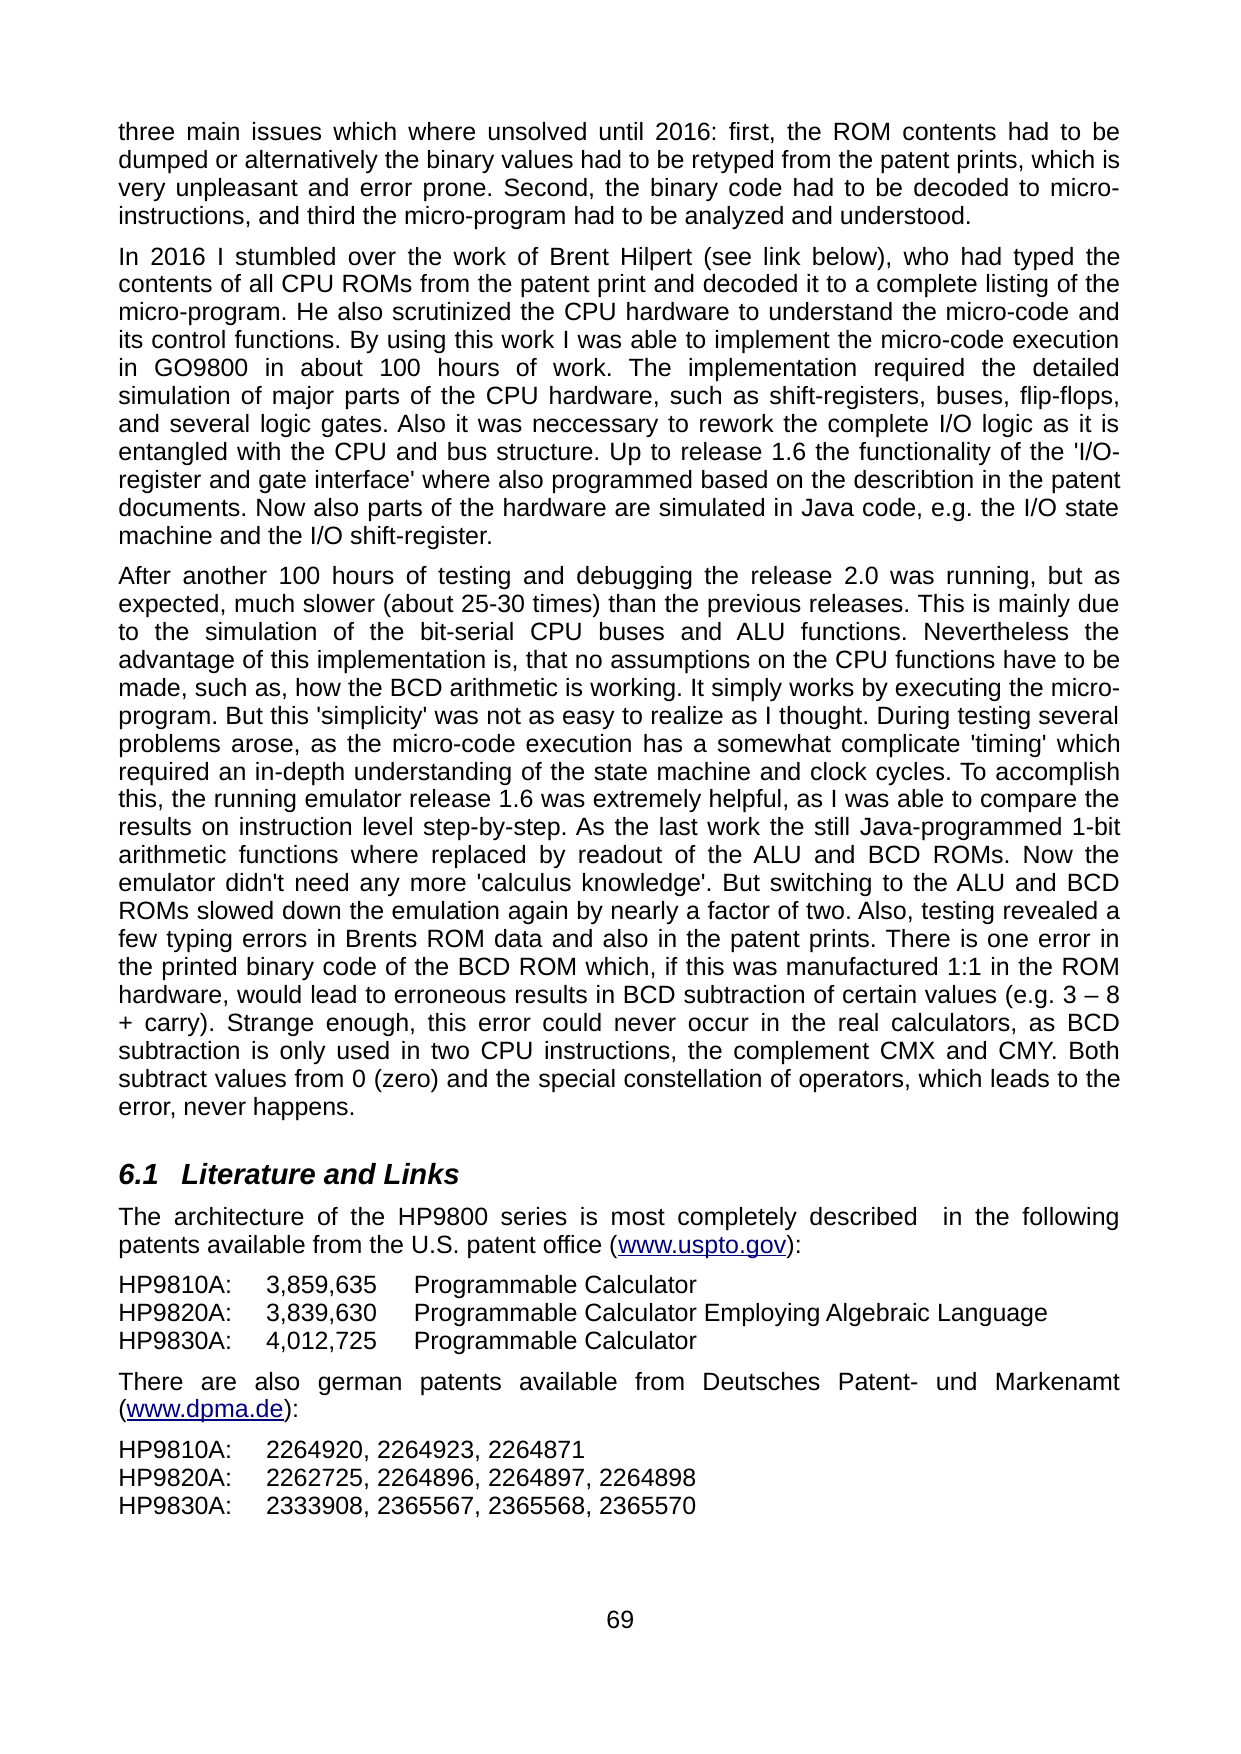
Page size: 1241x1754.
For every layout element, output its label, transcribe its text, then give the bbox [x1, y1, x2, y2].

text In 2016 I stumbled over the work of Brent Hilpert (see link below), who had typed the contents of all CPU ROMs from the patent print and decoded it to a complete listing of the micro-program. He also scrutinized the CPU hardware to understand the micro-code and its control functions. By using this work I was able to implement the micro-code execution in GO9800 in about 100 hours of work. The implementation required the detailed simulation of major parts of the CPU hardware, such as shift-registers, buses, flip-flops, and several logic gates. Also it was neccessary to rework the complete I/O logic as it is entangled with the CPU and bus structure. Up to release 1.6 the functionality of the 'I/O-register and gate interface' where also programmed based on the describtion in the patent documents. Now also parts of the hardware are simulated in Java code, e.g. the I/O state machine and the I/O shift-register. [118, 242, 1122, 549]
text HP9820A: 3,839,630 Programmable Calculator Employing Algebraic Language [118, 1299, 1122, 1327]
text There are also german patents available from Deutsches Patent- und Markenamt (www.dpma.de): [118, 1367, 1122, 1423]
text HP9810A: 2264920, 2264923, 2264871 [118, 1436, 1122, 1464]
text three main issues which where unsolved until 2016: first, the ROM contents had to be dumped or alternatively the binary values had to be retyped from the patent prints, which is very unpleasant and error prone. Second, the binary code had to be decoded to micro-instructions, and third the micro-program had to be analyzed and understood. [118, 118, 1122, 230]
text HP9830A: 2333908, 2365567, 2365568, 2365570 [118, 1492, 1122, 1519]
text HP9810A: 3,859,635 Programmable Calculator [118, 1271, 1122, 1299]
subtitle Literature and Links [118, 1158, 1122, 1190]
text After another 100 hours of testing and debugging the release 2.0 was running, but as expected, much slower (about 25-30 times) than the previous releases. This is mainly due to the simulation of the bit-serial CPU buses and ALU functions. Nevertheless the advantage of this implementation is, that no assumptions on the CPU functions have to be made, such as, how the BCD arithmetic is working. It simply works by executing the micro-program. But this 'simplicity' was not as easy to realize as I thought. During testing several problems arose, as the micro-code execution has a somewhat complicate 'timing' which required an in-depth understanding of the state machine and clock cycles. To accomplish this, the running emulator release 1.6 was extremely helpful, as I was able to compare the results on instruction level step-by-step. As the last work the still Java-programmed 1-bit arithmetic functions where replaced by readout of the ALU and BCD ROMs. Now the emulator didn't need any more 'calculus knowledge'. But switching to the ALU and BCD ROMs slowed down the emulation again by nearly a factor of two. Also, testing revealed a few typing errors in Brents ROM data and also in the patent prints. There is one error in the printed binary code of the BCD ROM which, if this was manufactured 1:1 in the ROM hardware, would lead to erroneous results in BCD subtraction of certain values (e.g. 3 – 8 + carry). Strange enough, this error could never occur in the real calculators, as BCD subtraction is only used in two CPU instructions, the complement CMX and CMY. Both subtract values from 0 (zero) and the special constellation of operators, which leads to the error, never happens. [118, 562, 1122, 1120]
text HP9830A: 4,012,725 Programmable Calculator [118, 1327, 1122, 1355]
text HP9820A: 2262725, 2264896, 2264897, 2264898 [118, 1464, 1122, 1492]
text The architecture of the HP9800 series is most completely described in the following patents available from the U.S. patent office (www.uspto.gov): [118, 1203, 1122, 1259]
